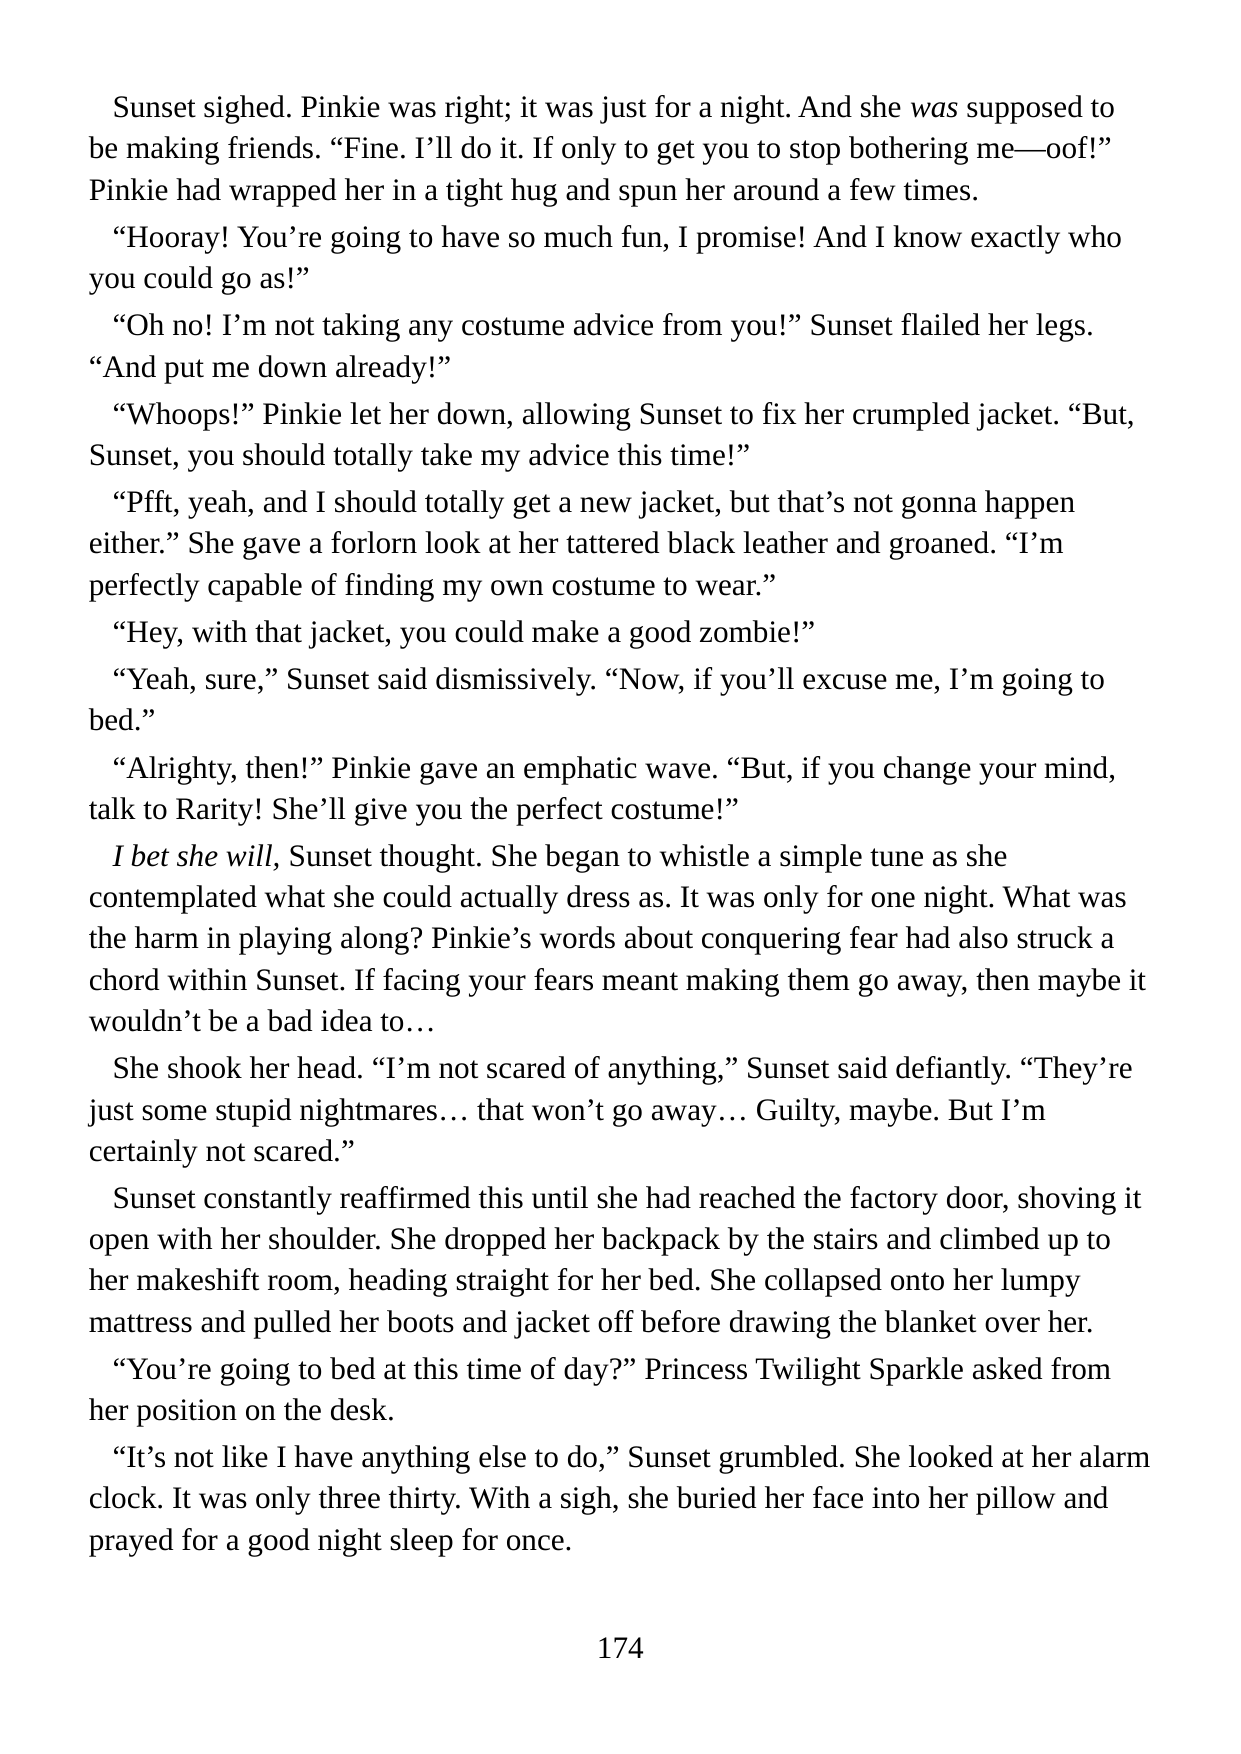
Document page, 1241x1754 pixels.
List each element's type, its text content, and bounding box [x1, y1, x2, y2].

text “Alrighty, then!” Pinkie gave an emphatic wave. “But, if you change your mind, talk to Rarity! She’ll give you the perfect costume!” [88, 749, 1152, 826]
text Sunset constantly reaffirmed this until she had reached the factory door, shoving it open with her shoulder. She dropped her backpack by the stairs and climbed up to her makeshift room, heading straight for her bed. She collapsed onto her lumpy mattress and pulled her boots and jacket off before drawing the blanket over her. [88, 1179, 1152, 1339]
text Sunset sighed. Pinkie was right; it was just for a night. And she was supposed to be making friends. “Fine. I’ll do it. If only to get you to stop bothering me—oof!” Pinkie had wrapped her in a tight hug and spun her around a few times. [88, 88, 1152, 207]
text “Whoops!” Pinkie let her down, allowing Sunset to fix her crumpled jacket. “But, Sunset, you should totally take my advice this time!” [88, 395, 1152, 472]
text I bet she will, Sunset thought. She began to whistle a simple tune as she contemplated what she could actually dress as. It was only for one night. What was the harm in playing along? Pinkie’s words about conquering fear had also struck a chord within Sunset. If facing your fears meant making them go away, then maybe it wouldn’t be a bad idea to… [88, 837, 1152, 1038]
text “Hey, with that jacket, you could make a good zombie!” [88, 613, 1152, 649]
text “Hooray! You’re going to have so much fun, I promise! And I know exactly who you could go as!” [88, 218, 1152, 295]
text She shook her head. “I’m not scared of anything,” Sunset said defiantly. “They’re just some stupid nightmares… that won’t go away… Guilty, maybe. But I’m certainly not scared.” [88, 1049, 1152, 1168]
text “You’re going to bed at this time of day?” Princess Twilight Sparkle asked from her position on the desk. [88, 1350, 1152, 1427]
text “Pfft, yeah, and I should totally get a new jacket, but that’s not gonna happen either.” She gave a forlorn look at her tattered black leather and groaned. “I’m perfectly capable of finding my own costume to wear.” [88, 483, 1152, 602]
text “Oh no! I’m not taking any costume advice from you!” Sunset flailed her legs. “And put me down already!” [88, 307, 1152, 384]
text “It’s not like I have anything else to do,” Sunset grumbled. She looked at her alarm clock. It was only three thirty. With a sigh, she buried her face into her pillow and prayed for a good night sleep for once. [88, 1438, 1152, 1557]
text “Yeah, sure,” Sunset said dismissively. “Now, if you’ll excuse me, I’m going to bed.” [88, 660, 1152, 738]
